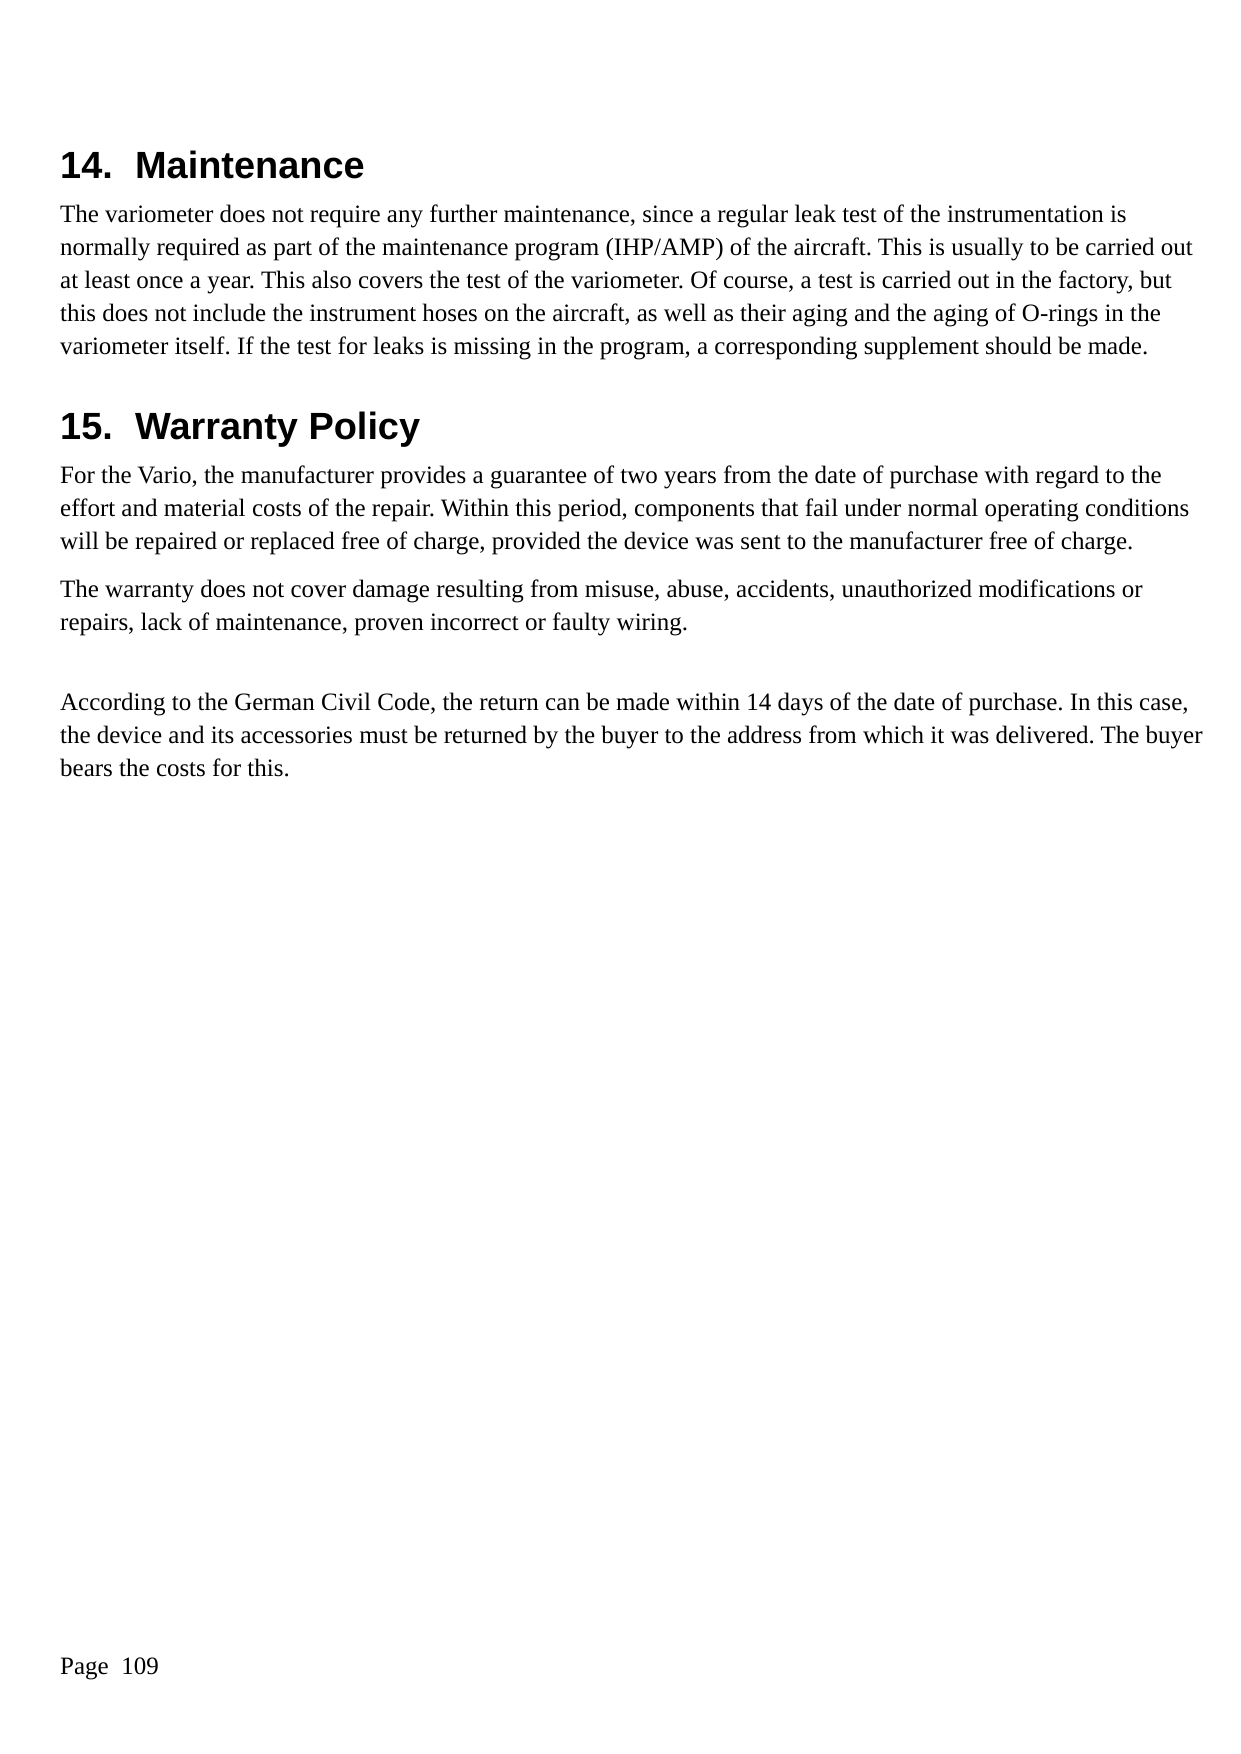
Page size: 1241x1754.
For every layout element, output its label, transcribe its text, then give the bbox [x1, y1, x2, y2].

text The variometer does not require any further maintenance, since a regular leak test of the instrumentation is normally required as part of the maintenance program (IHP/AMP) of the aircraft. This is usually to be carried out at least once a year. This also covers the test of the variometer. Of course, a test is carried out in the factory, but this does not include the instrument hoses on the aircraft, as well as their aging and the aging of O-rings in the variometer itself. If the test for leaks is missing in the program, a corresponding supplement should be made. [60, 199, 1207, 360]
subtitle Maintenance [60, 143, 1207, 187]
subtitle Warranty Policy [60, 404, 1207, 448]
text For the Vario, the manufacturer provides a guarantee of two years from the date of purchase with regard to the effort and material costs of the repair. Within this period, components that fail under normal operating conditions will be repaired or replaced free of charge, provided the device was sent to the manufacturer free of charge. [60, 460, 1207, 555]
text The warranty does not cover damage resulting from misuse, abuse, accidents, unauthorized modifications or repairs, lack of maintenance, proven incorrect or faulty wiring. [60, 574, 1207, 636]
text According to the German Civil Code, the return can be made within 14 days of the date of purchase. In this case, the device and its accessories must be returned by the buyer to the address from which it was delivered. The buyer bears the costs for this. [60, 654, 1207, 782]
